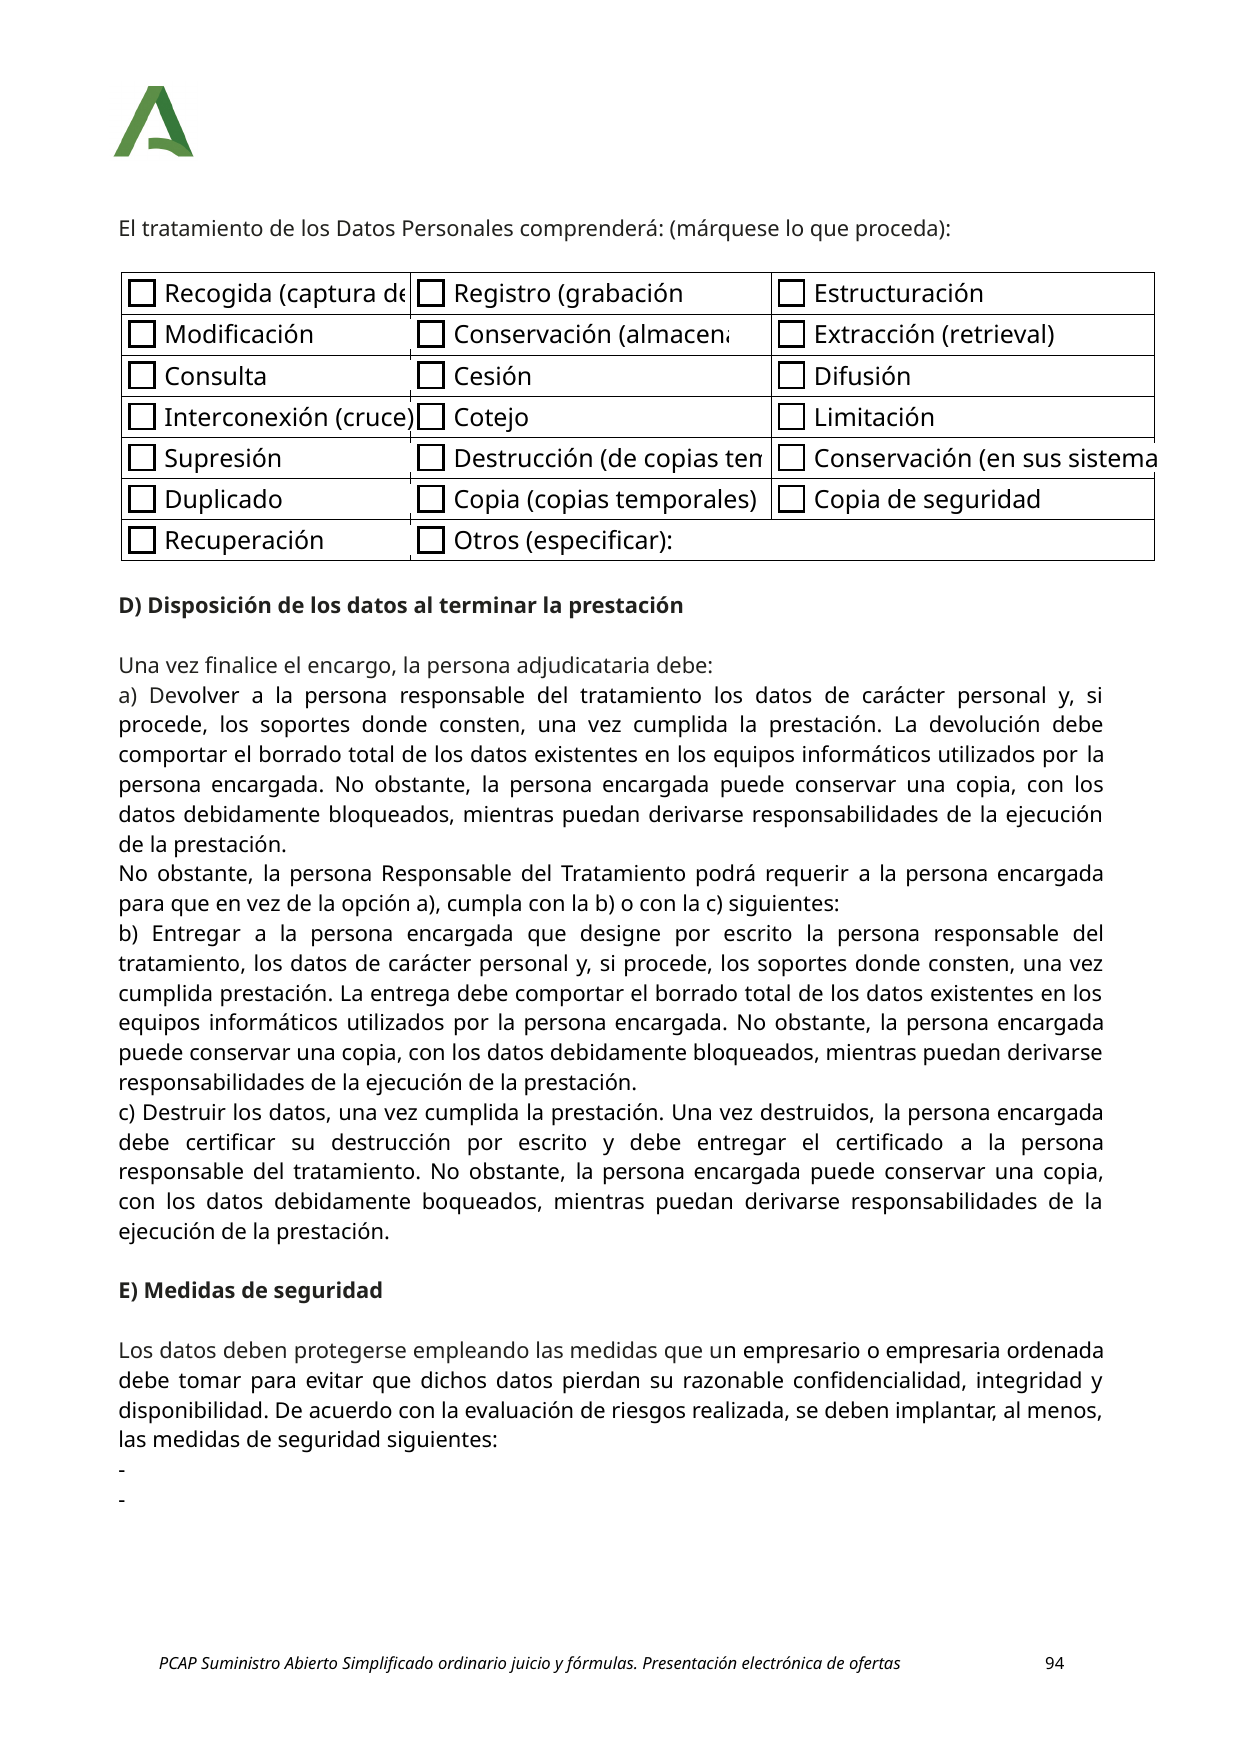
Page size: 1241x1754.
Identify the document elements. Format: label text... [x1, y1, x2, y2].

table_cell [411, 397, 771, 437]
table_cell [411, 479, 771, 519]
table_cell [411, 438, 771, 478]
table_header [411, 273, 771, 313]
table_cell [772, 397, 1154, 437]
text No obstante, la persona Responsable del Tratamiento podrá requerir a la persona encargada para que en vez de la opción a), cumpla con la b) o con la c) siguientes: [118, 858, 1104, 918]
table_cell [122, 356, 410, 396]
text - [118, 1484, 1104, 1514]
table_header [122, 273, 410, 313]
table_cell [122, 520, 410, 560]
text b) Entregar a la persona encargada que designe por escrito la persona responsable del tratamiento, los datos de carácter personal y, si procede, los soportes donde consten, una vez cumplida prestación. La entrega debe comportar el borrado total de los datos existentes en los equipos informáticos utilizados por la persona encargada. No obstante, la persona encargada puede conservar una copia, con los datos debidamente bloqueados, mientras puedan derivarse responsabilidades de la ejecución de la prestación. [118, 918, 1104, 1097]
table_cell [772, 438, 1154, 478]
table_cell [411, 315, 771, 354]
table_cell [411, 356, 771, 396]
text c) Destruir los datos, una vez cumplida la prestación. Una vez destruidos, la persona encargada debe certificar su destrucción por escrito y debe entregar el certificado a la persona responsable del tratamiento. No obstante, la persona encargada puede conservar una copia, con los datos debidamente boqueados, mientras puedan derivarse responsabilidades de la ejecución de la prestación. [118, 1097, 1104, 1246]
text E) Medidas de seguridad [118, 1275, 1104, 1305]
table_cell [122, 397, 410, 437]
table_header [772, 273, 1154, 313]
text a) Devolver a la persona responsable del tratamiento los datos de carácter personal y, si procede, los soportes donde consten, una vez cumplida la prestación. La devolución debe comportar el borrado total de los datos existentes en los equipos informáticos utilizados por la persona encargada. No obstante, la persona encargada puede conservar una copia, con los datos debidamente bloqueados, mientras puedan derivarse responsabilidades de la ejecución de la prestación. [118, 679, 1104, 858]
text - [118, 1454, 1104, 1484]
text Una vez finalice el encargo, la persona adjudicataria debe: [118, 650, 1104, 679]
table_cell [122, 315, 410, 354]
table_cell [772, 479, 1154, 519]
text El tratamiento de los Datos Personales comprenderá: (márquese lo que proceda): [118, 213, 1104, 242]
table_cell [122, 479, 410, 519]
table_cell [772, 356, 1154, 396]
picture [109, 81, 198, 161]
table_cell [411, 520, 1154, 560]
text Los datos deben protegerse empleando las medidas que un empresario o empresaria ordenada debe tomar para evitar que dichos datos pierdan su razonable confidencialidad, integridad y disponibilidad. De acuerdo con la evaluación de riesgos realizada, se deben implantar, al menos, las medidas de seguridad siguientes: [118, 1335, 1104, 1454]
text D) Disposición de los datos al terminar la prestación [118, 590, 1104, 620]
table_cell [772, 315, 1154, 354]
table_cell [122, 438, 410, 478]
